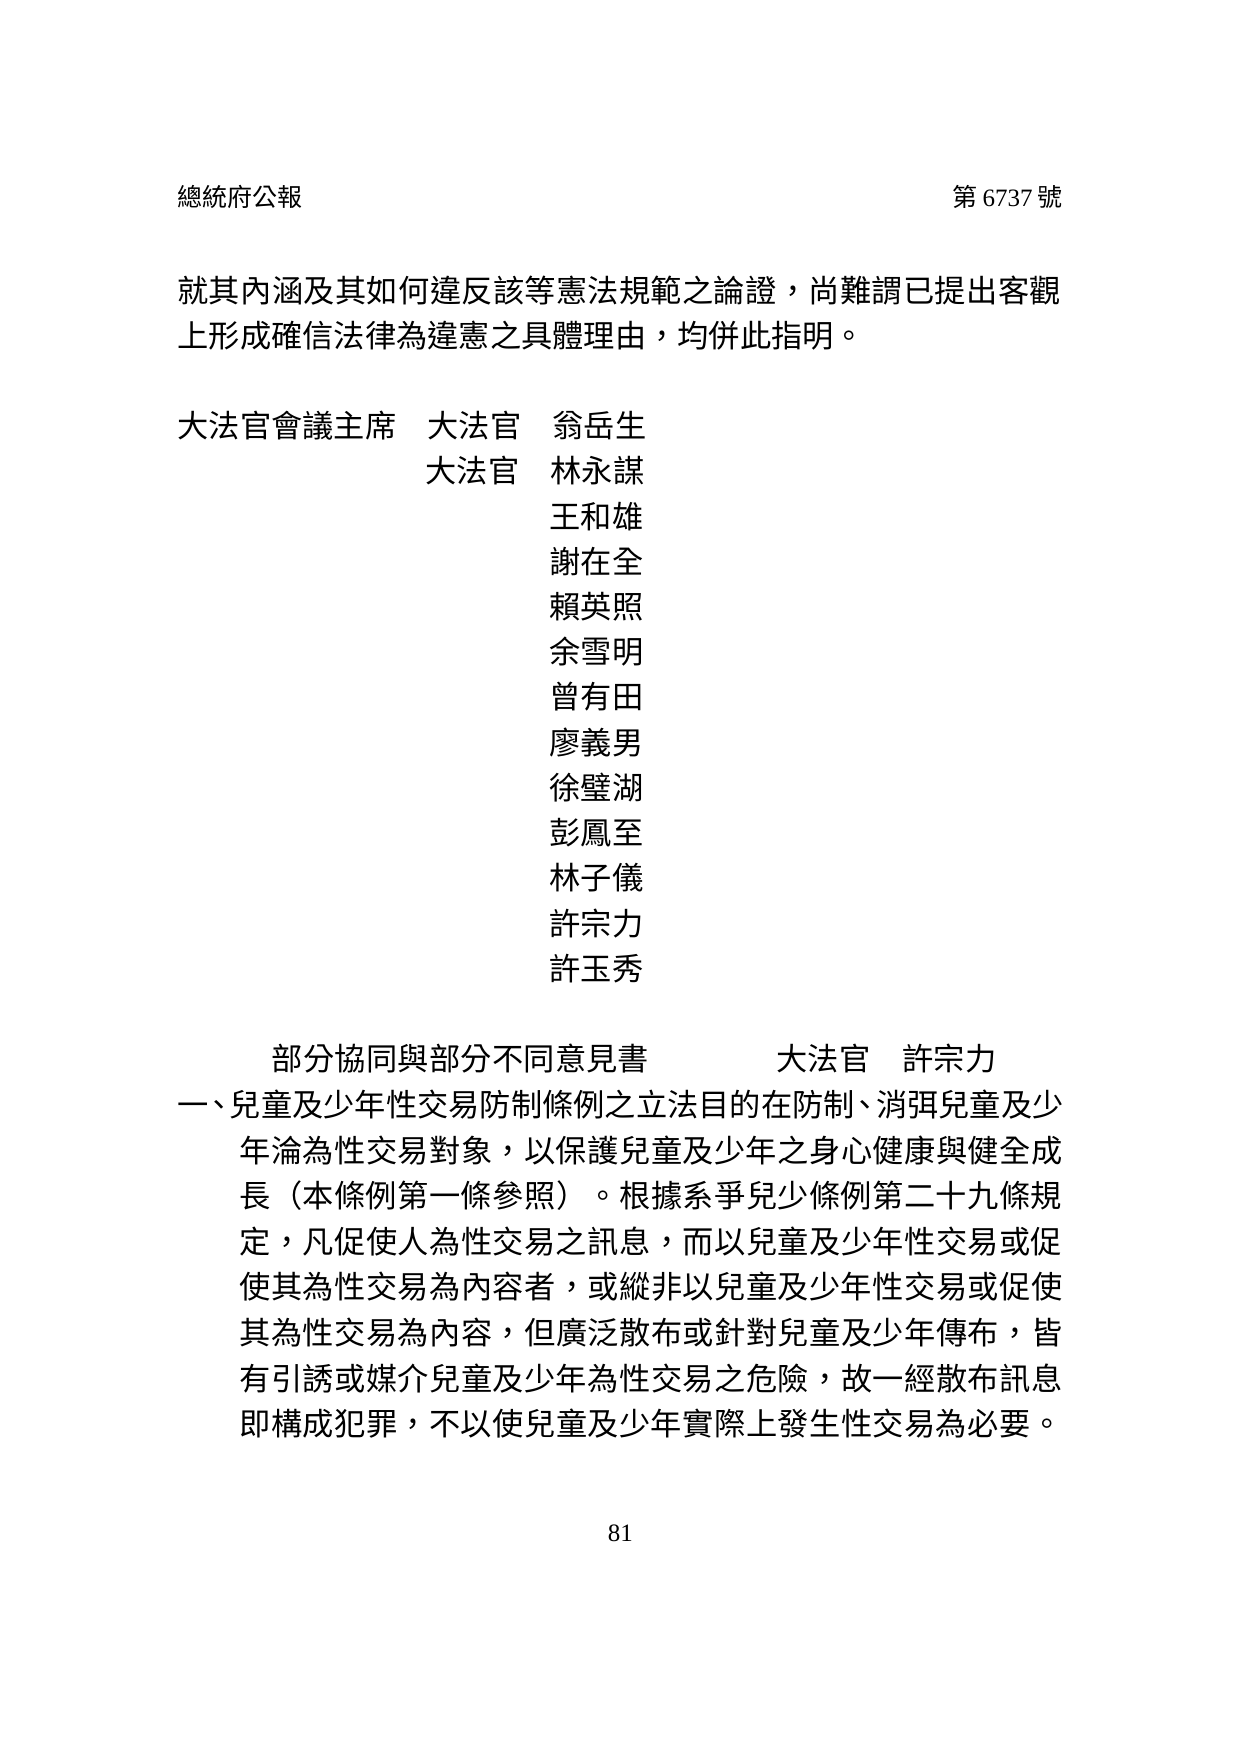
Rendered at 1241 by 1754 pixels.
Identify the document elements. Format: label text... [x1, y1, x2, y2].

text 彭鳳至 [177, 808, 1063, 853]
text 廖義男 [177, 718, 1063, 763]
text 曾有田 [177, 673, 1063, 718]
text 大法官 林永謀 [183, 447, 996, 492]
text 許宗力 [177, 899, 1063, 944]
text 一、兒童及少年性交易防制條例之立法目的在防制、消弭兒童及少年淪為性交易對象，以保護兒童及少年之身心健康與健全成長（本條例第一條參照）。根據系爭兒少條例第二十九條規定，凡促使人為性交易之訊息，而以兒童及少年性交易或促使其為性交易為內容者，或縱非以兒童及少年性交易或促使其為性交易為內容，但廣泛散布或針對兒童及少年傳布，皆有引誘或媒介兒童及少年為性交易之危險，故一經散布訊息即構成犯罪，不以使兒童及少年實際上發生性交易為必要。 [177, 1080, 1063, 1445]
text 部分協同與部分不同意見書 大法官 許宗力 [272, 1034, 996, 1080]
text 大法官會議主席 大法官 翁岳生 [177, 401, 1063, 447]
text 就其內涵及其如何違反該等憲法規範之論證，尚難謂已提出客觀上形成確信法律為違憲之具體理由，均併此指明。 [177, 266, 1063, 356]
text 徐璧湖 [177, 763, 1063, 808]
text 謝在全 [177, 537, 1063, 582]
text 許玉秀 [177, 944, 1063, 989]
text 賴英照 [177, 582, 1063, 627]
text 王和雄 [177, 492, 1063, 537]
text 林子儀 [177, 853, 1063, 899]
text 余雪明 [177, 627, 1063, 673]
